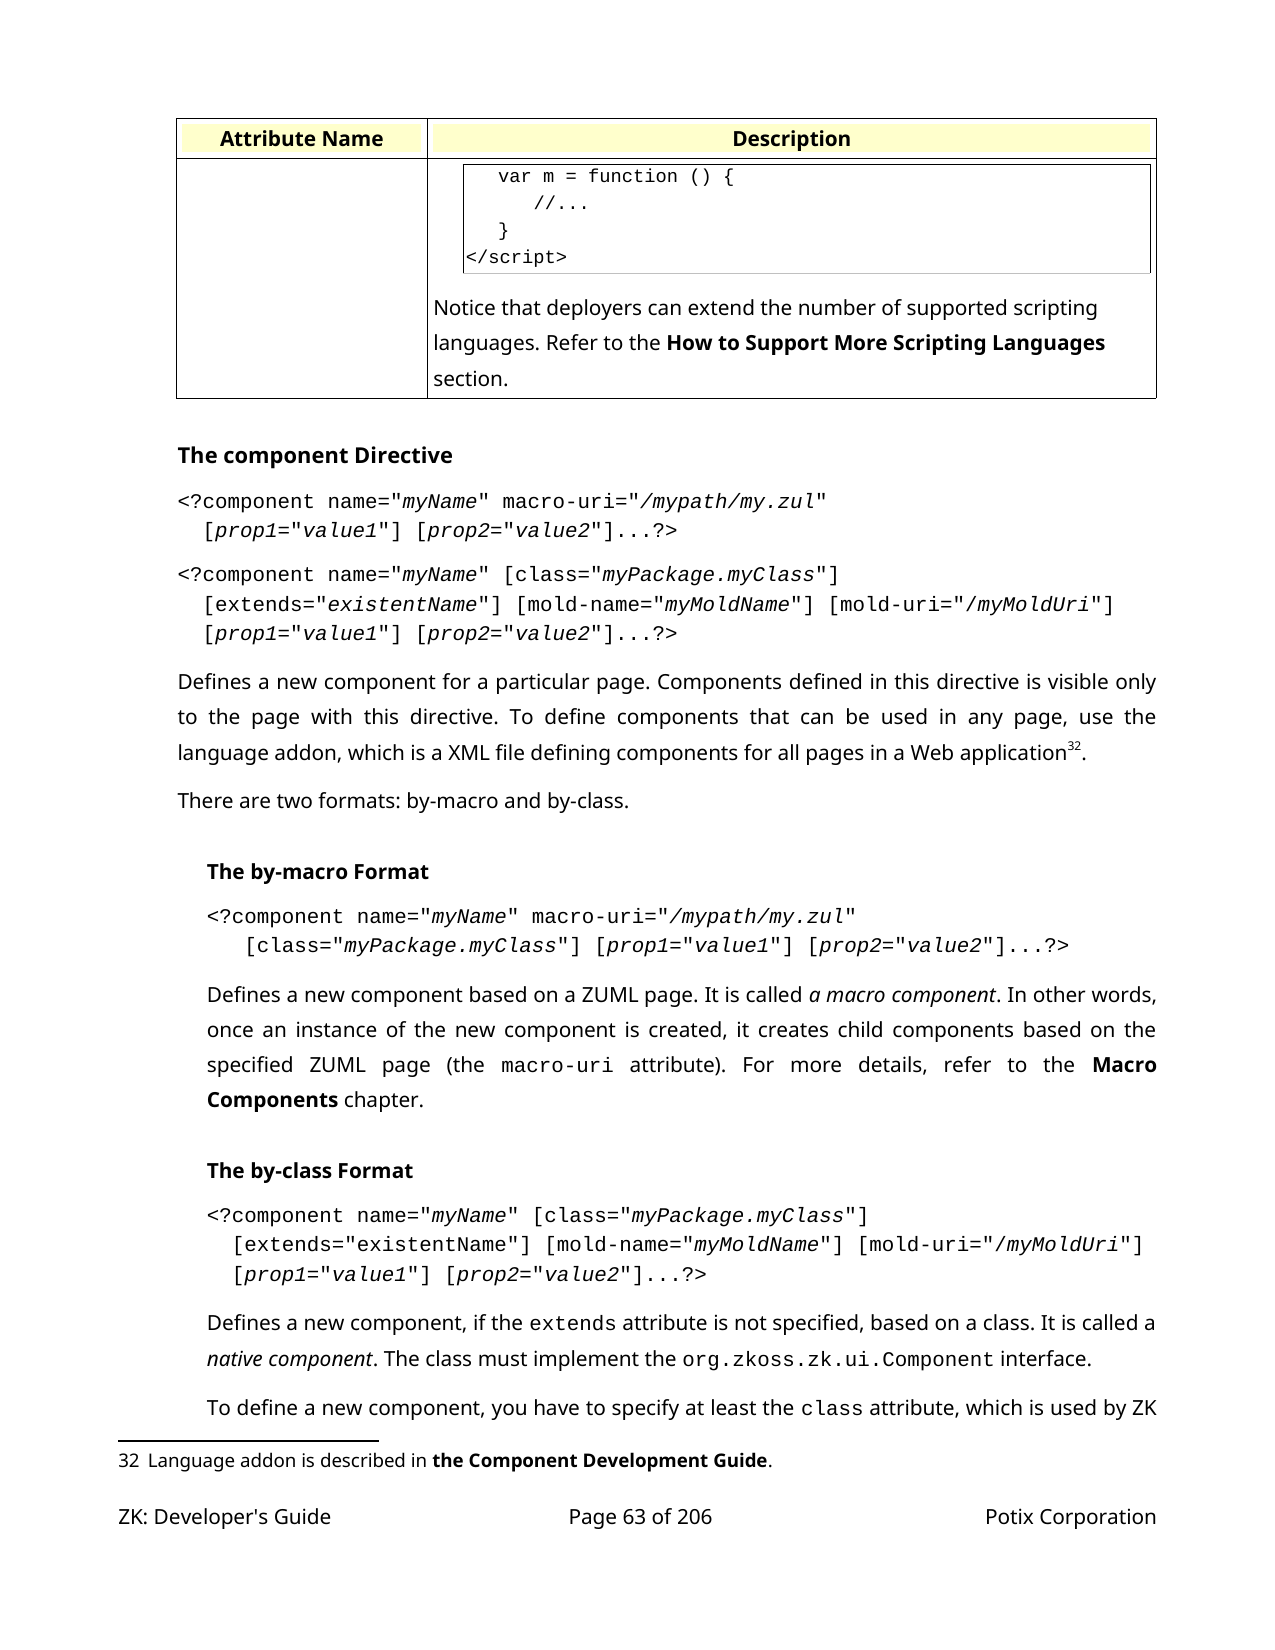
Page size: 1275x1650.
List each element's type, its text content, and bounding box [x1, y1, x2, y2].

text To define a new component, you have to specify at least the class attribute, which is used by ZK [207, 1393, 1157, 1421]
subtitle The by-macro Format [207, 857, 1157, 886]
text <?component name="myName" macro-uri="/mypath/my.zul" [class="myPackage.myClass"] [prop1="value1"] [prop2="value2"]...?> [207, 906, 1157, 959]
table_header Attribute Name [177, 119, 427, 158]
text <?component name="myName" [class="myPackage.myClass"] [extends="existentName"] [mold-name="myMoldName"] [mold-uri="/myMoldUri"] [prop1="value1"] [prop2="value2"]...?> [207, 1205, 1157, 1287]
table_cell [177, 159, 427, 398]
table_cell var m = function () { //... } </script> Notice that deployers can extend the number of supported scripting languages. Refer to the How to Support More Scripting Languages section. [428, 159, 1156, 398]
text Defines a new component based on a ZUML page. It is called a macro component. In other words, once an instance of the new component is created, it creates child components based on the specified ZUML page (the macro-uri attribute). For more details, refer to the Macro Components chapter. [207, 980, 1157, 1114]
text Defines a new component, if the extends attribute is not specified, based on a class. It is called a native component. The class must implement the org.zkoss.zk.ui.Component interface. [207, 1308, 1157, 1372]
text Defines a new component for a particular page. Components defined in this directive is visible only to the page with this directive. To define components that can be used in any page, use the language addon, which is a XML file defining components for all pages in a Web application. [177, 667, 1157, 766]
subtitle The component Directive [177, 440, 1157, 470]
text <?component name="myName" macro-uri="/mypath/my.zul" [prop1="value1"] [prop2="value2"]...?> [177, 491, 1157, 544]
text Language addon is described in the Component Development Guide. [118, 1447, 1157, 1473]
text There are two formats: by-macro and by-class. [177, 787, 1157, 815]
subtitle The by-class Format [207, 1156, 1157, 1184]
text <?component name="myName" [class="myPackage.myClass"] [extends="existentName"] [mold-name="myMoldName"] [mold-uri="/myMoldUri"] [prop1="value1"] [prop2="value2"]...?> [177, 564, 1157, 647]
table_header Description [428, 119, 1156, 158]
